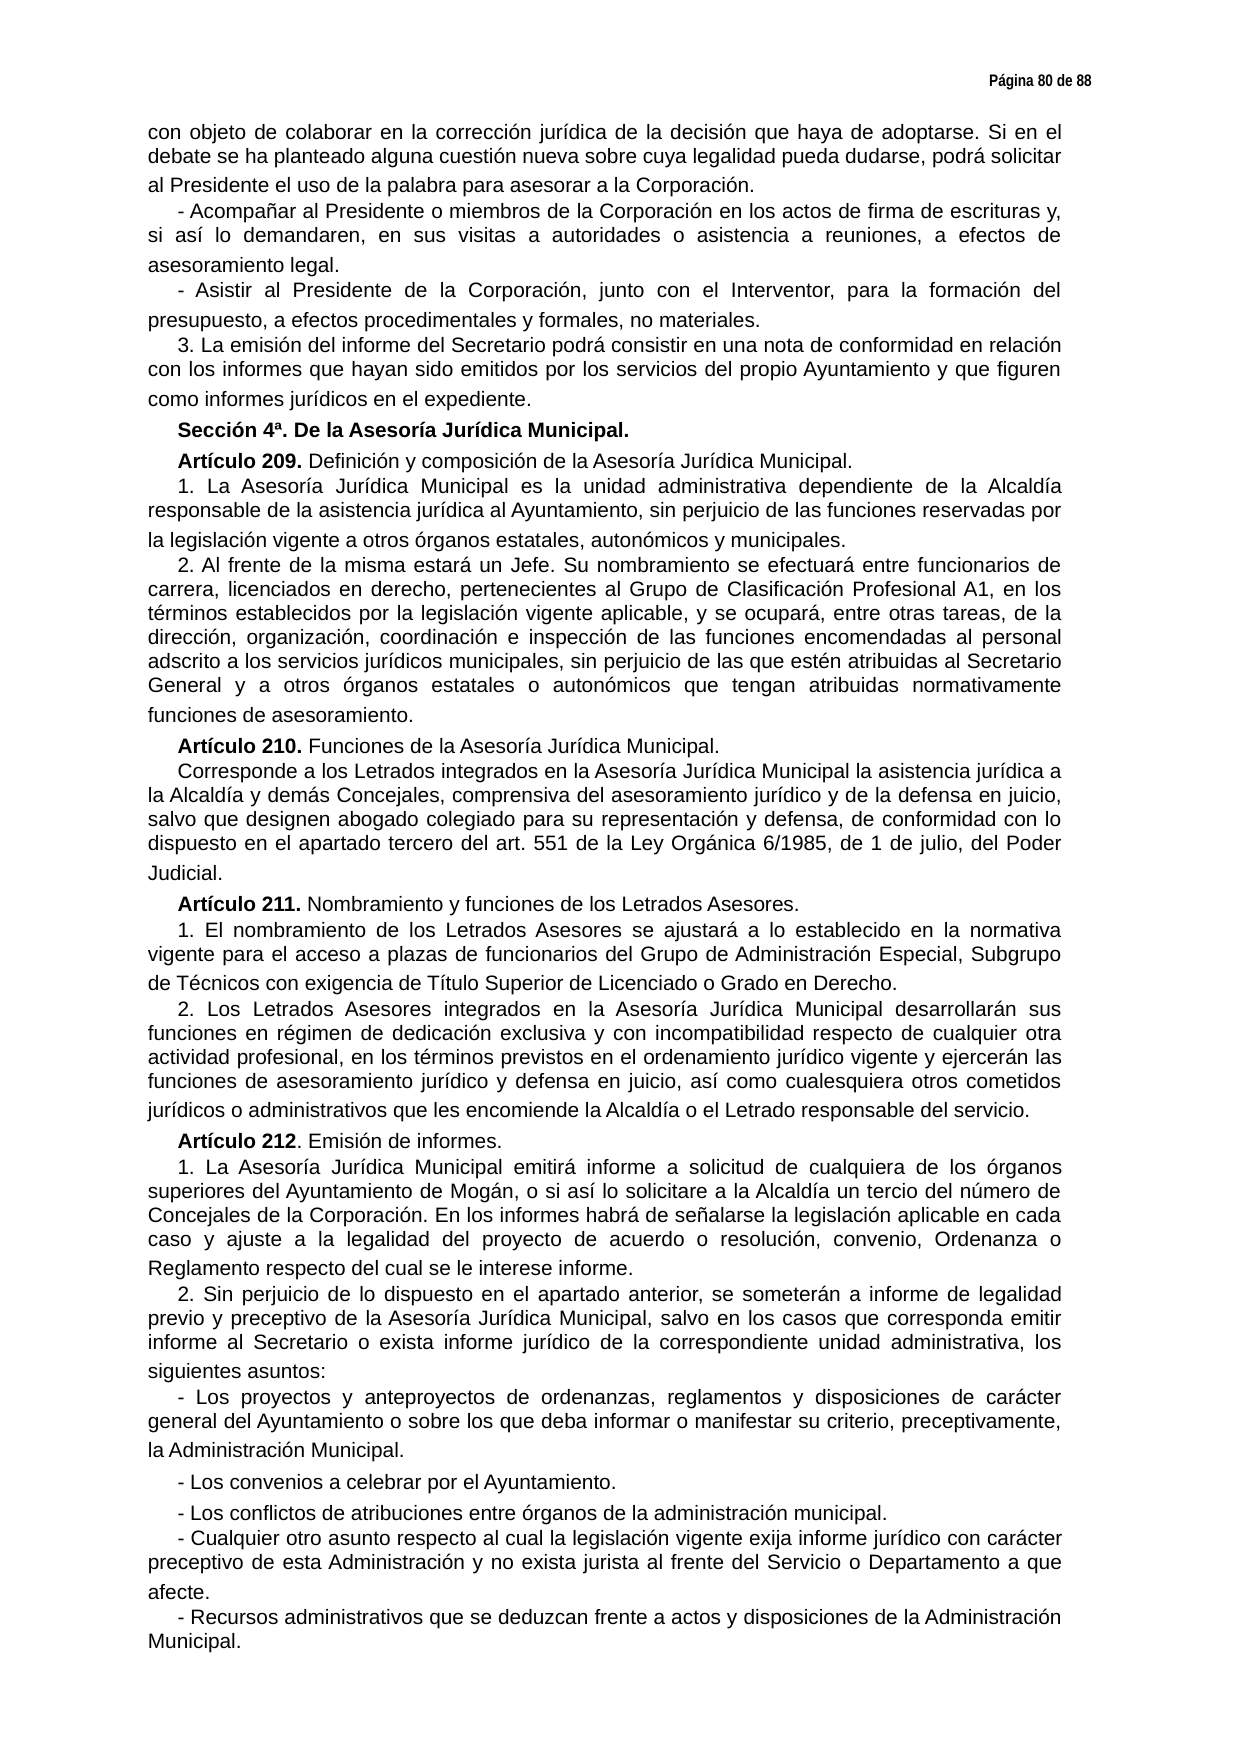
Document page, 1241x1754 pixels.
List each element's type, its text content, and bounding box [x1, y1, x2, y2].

text 1. La Asesoría Jurídica Municipal es la unidad administrativa dependiente de la Alcaldía responsable de la asistencia jurídica al Ayuntamiento, sin perjuicio de las funciones reservadas por la legislación vigente a otros órganos estatales, autonómicos y municipales. [148, 474, 1063, 553]
text 1. La Asesoría Jurídica Municipal emitirá informe a solicitud de cualquiera de los órganos superiores del Ayuntamiento de Mogán, o si así lo solicitare a la Alcaldía un tercio del número de Concejales de la Corporación. En los informes habrá de señalarse la legislación aplicable en cada caso y ajuste a la legalidad del proyecto de acuerdo o resolución, convenio, Ordenanza o Reglamento respecto del cual se le interese informe. [148, 1155, 1063, 1282]
text Corresponde a los Letrados integrados en la Asesoría Jurídica Municipal la asistencia jurídica a la Alcaldía y demás Concejales, comprensiva del asesoramiento jurídico y de la defensa en juicio, salvo que designen abogado colegiado para su representación y defensa, de conformidad con lo dispuesto en el apartado tercero del art. 551 de la Ley Orgánica 6/1985, de 1 de julio, del Poder Judicial. [148, 759, 1063, 886]
text 3. La emisión del informe del Secretario podrá consistir en una nota de conformidad en relación con los informes que hayan sido emitidos por los servicios del propio Ayuntamiento y que figuren como informes jurídicos en el expediente. [148, 333, 1063, 412]
text 2. Los Letrados Asesores integrados en la Asesoría Jurídica Municipal desarrollarán sus funciones en régimen de dedicación exclusiva y con incompatibilidad respecto de cualquier otra actividad profesional, en los términos previstos en el ordenamiento jurídico vigente y ejercerán las funciones de asesoramiento jurídico y defensa en juicio, así como cualesquiera otros cometidos jurídicos o administrativos que les encomiende la Alcaldía o el Letrado responsable del servicio. [148, 997, 1063, 1123]
text con objeto de colaborar en la corrección jurídica de la decisión que haya de adoptarse. Si en el debate se ha planteado alguna cuestión nueva sobre cuya legalidad pueda dudarse, podrá solicitar al Presidente el uso de la palabra para asesorar a la Corporación. [148, 120, 1063, 199]
text - Los conflictos de atribuciones entre órganos de la administración municipal. [148, 1495, 1063, 1526]
text 2. Al frente de la misma estará un Jefe. Su nombramiento se efectuará entre funcionarios de carrera, licenciados en derecho, pertenecientes al Grupo de Clasificación Profesional A1, en los términos establecidos por la legislación vigente aplicable, y se ocupará, entre otras tareas, de la dirección, organización, coordinación e inspección de las funciones encomendadas al personal adscrito a los servicios jurídicos municipales, sin perjuicio de las que estén atribuidas al Secretario General y a otros órganos estatales o autonómicos que tengan atribuidas normativamente funciones de asesoramiento. [148, 553, 1063, 728]
text Sección 4ª. De la Asesoría Jurídica Municipal. [148, 412, 1063, 443]
text Artículo 212. Emisión de informes. [148, 1123, 1063, 1155]
text - Cualquier otro asunto respecto al cual la legislación vigente exija informe jurídico con carácter preceptivo de esta Administración y no exista jurista al frente del Servicio o Departamento a que afecte. [148, 1526, 1063, 1605]
text Artículo 211. Nombramiento y funciones de los Letrados Asesores. [148, 886, 1063, 917]
text Artículo 209. Definición y composición de la Asesoría Jurídica Municipal. [148, 443, 1063, 474]
text - Los proyectos y anteproyectos de ordenanzas, reglamentos y disposiciones de carácter general del Ayuntamiento o sobre los que deba informar o manifestar su criterio, preceptivamente, la Administración Municipal. [148, 1385, 1063, 1464]
text - Los convenios a celebrar por el Ayuntamiento. [148, 1464, 1063, 1495]
text Artículo 210. Funciones de la Asesoría Jurídica Municipal. [148, 728, 1063, 759]
text 1. El nombramiento de los Letrados Asesores se ajustará a lo establecido en la normativa vigente para el acceso a plazas de funcionarios del Grupo de Administración Especial, Subgrupo de Técnicos con exigencia de Título Superior de Licenciado o Grado en Derecho. [148, 917, 1063, 997]
text - Asistir al Presidente de la Corporación, junto con el Interventor, para la formación del presupuesto, a efectos procedimentales y formales, no materiales. [148, 278, 1063, 333]
text - Acompañar al Presidente o miembros de la Corporación en los actos de firma de escrituras y, si así lo demandaren, en sus visitas a autoridades o asistencia a reuniones, a efectos de asesoramiento legal. [148, 199, 1063, 278]
text - Recursos administrativos que se deduzcan frente a actos y disposiciones de la Administración Municipal. [148, 1605, 1063, 1653]
text 2. Sin perjuicio de lo dispuesto en el apartado anterior, se someterán a informe de legalidad previo y preceptivo de la Asesoría Jurídica Municipal, salvo en los casos que corresponda emitir informe al Secretario o exista informe jurídico de la correspondiente unidad administrativa, los siguientes asuntos: [148, 1282, 1063, 1385]
